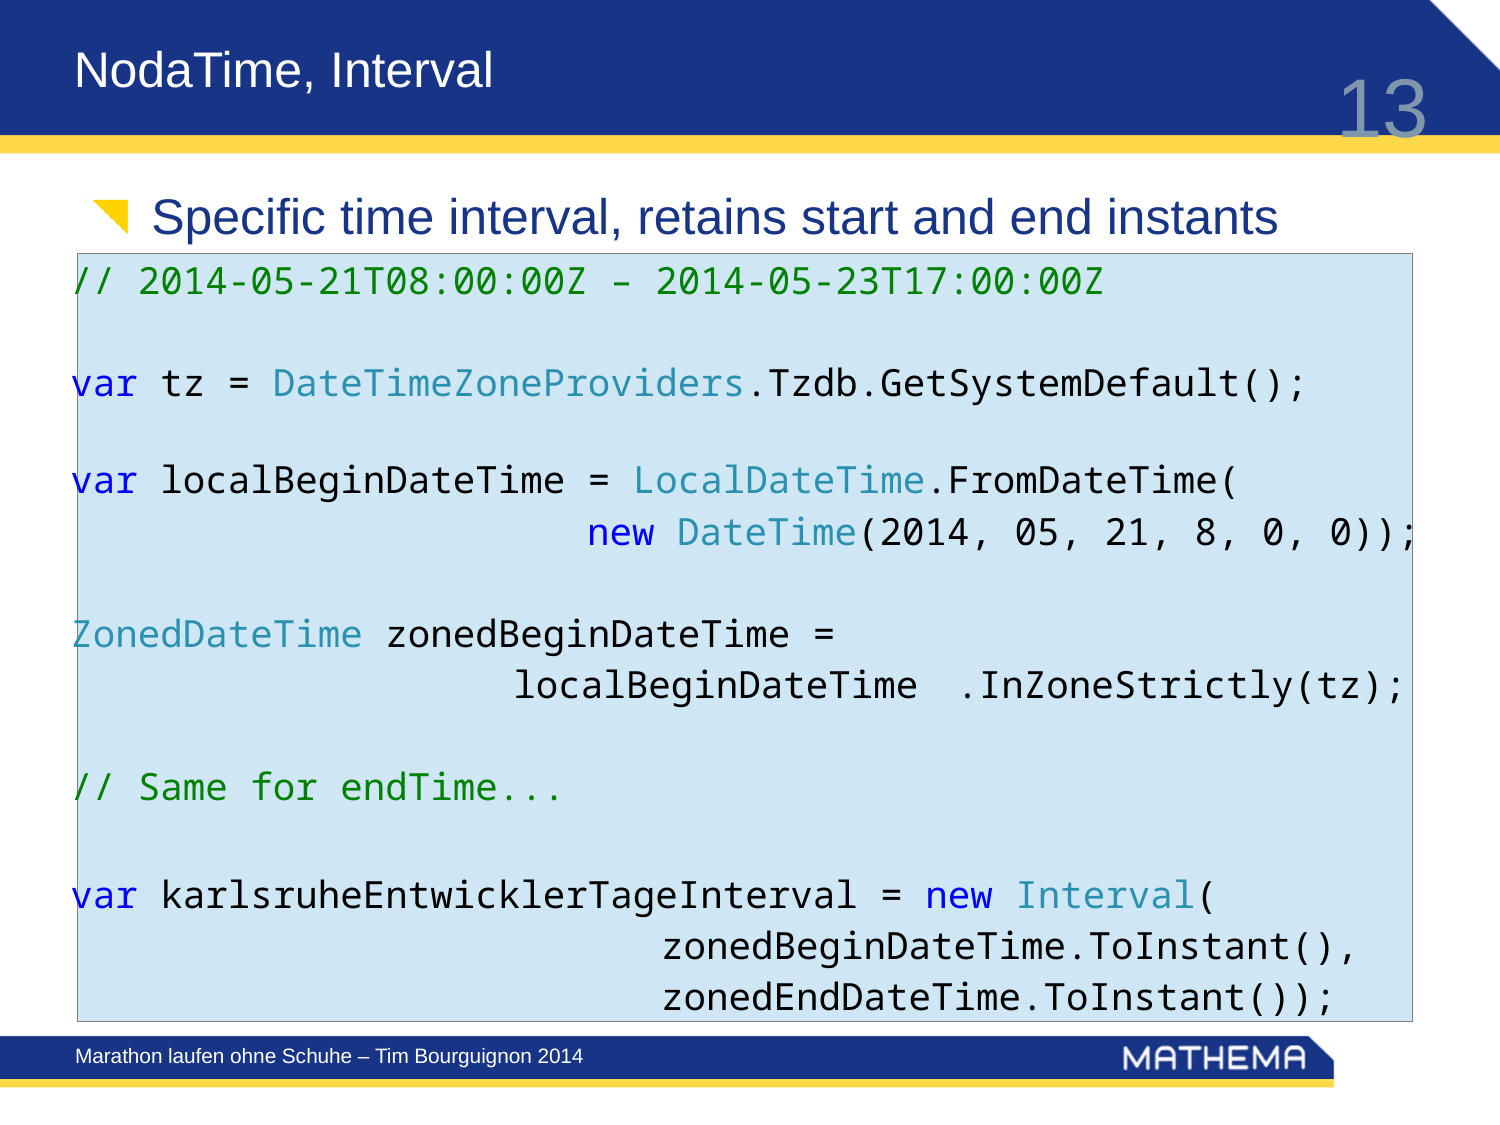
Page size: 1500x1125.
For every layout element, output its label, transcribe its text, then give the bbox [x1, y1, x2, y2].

title NodaTime, Interval [73, 40, 1276, 100]
picture [0, 0, 1500, 1125]
text_box // 2014-05-21T08:00:00Z – 2014-05-23T17:00:00Z var tz = DateTimeZoneProviders.Tzdb.GetSystemDefault(); var localBeginDateTime = LocalDateTime.FromDateTime( new DateTime(2014, 05, 21, 8, 0, 0)); ZonedDateTime zonedBeginDateTime = localBeginDateTime .InZoneStrictly(tz); // Same for endTime... var karlsruheEntwicklerTageInterval = new Interval( zonedBeginDateTime.ToInstant(), zonedEndDateTime.ToInstant()); [77, 253, 1413, 1022]
list Specific time interval, retains start and end instants [92, 188, 1386, 253]
